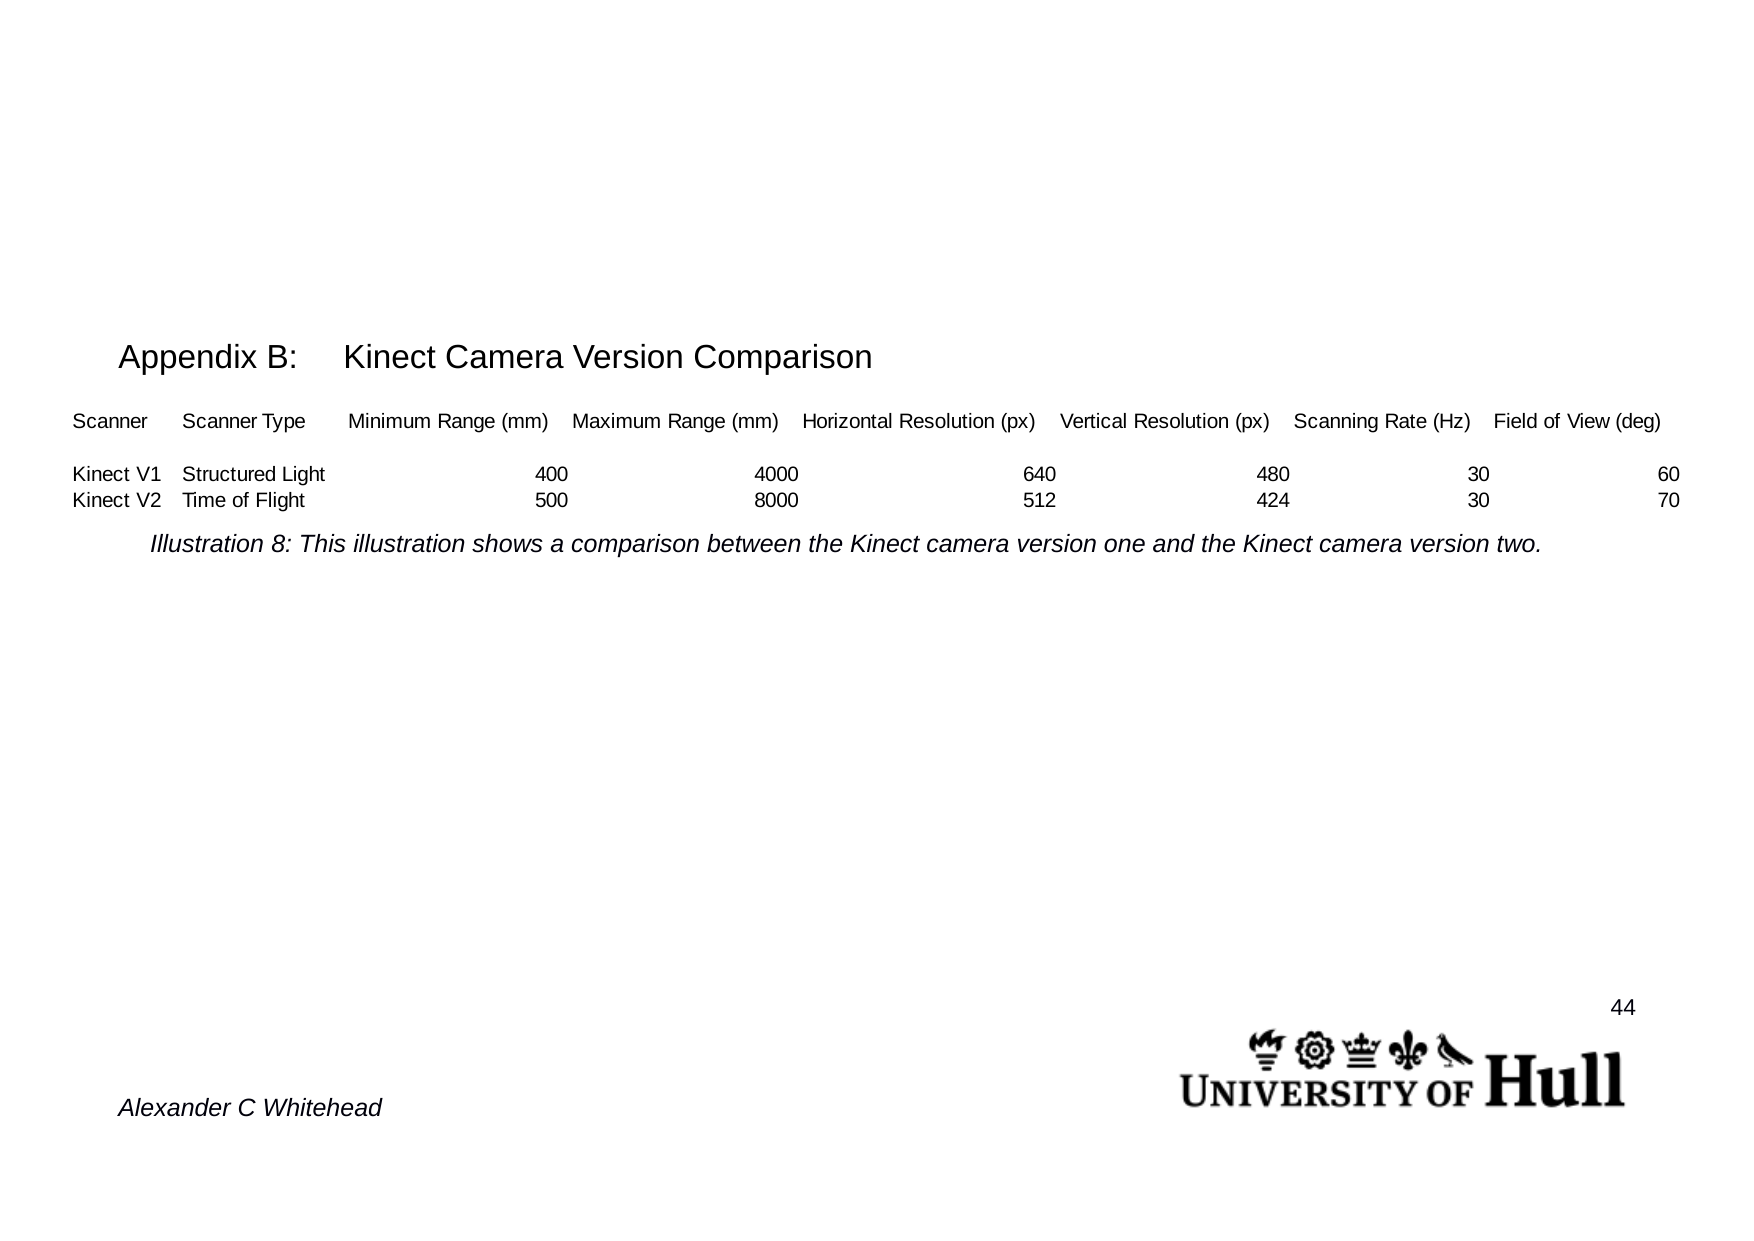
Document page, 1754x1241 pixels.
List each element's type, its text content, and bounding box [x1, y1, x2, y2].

subtitle Kinect Camera Version Comparison [118, 337, 1636, 376]
text Illustration 8: This illustration shows a comparison between the Kinect camera version one and the Kinect camera version two. [150, 422, 1604, 557]
picture [1173, 1020, 1634, 1117]
